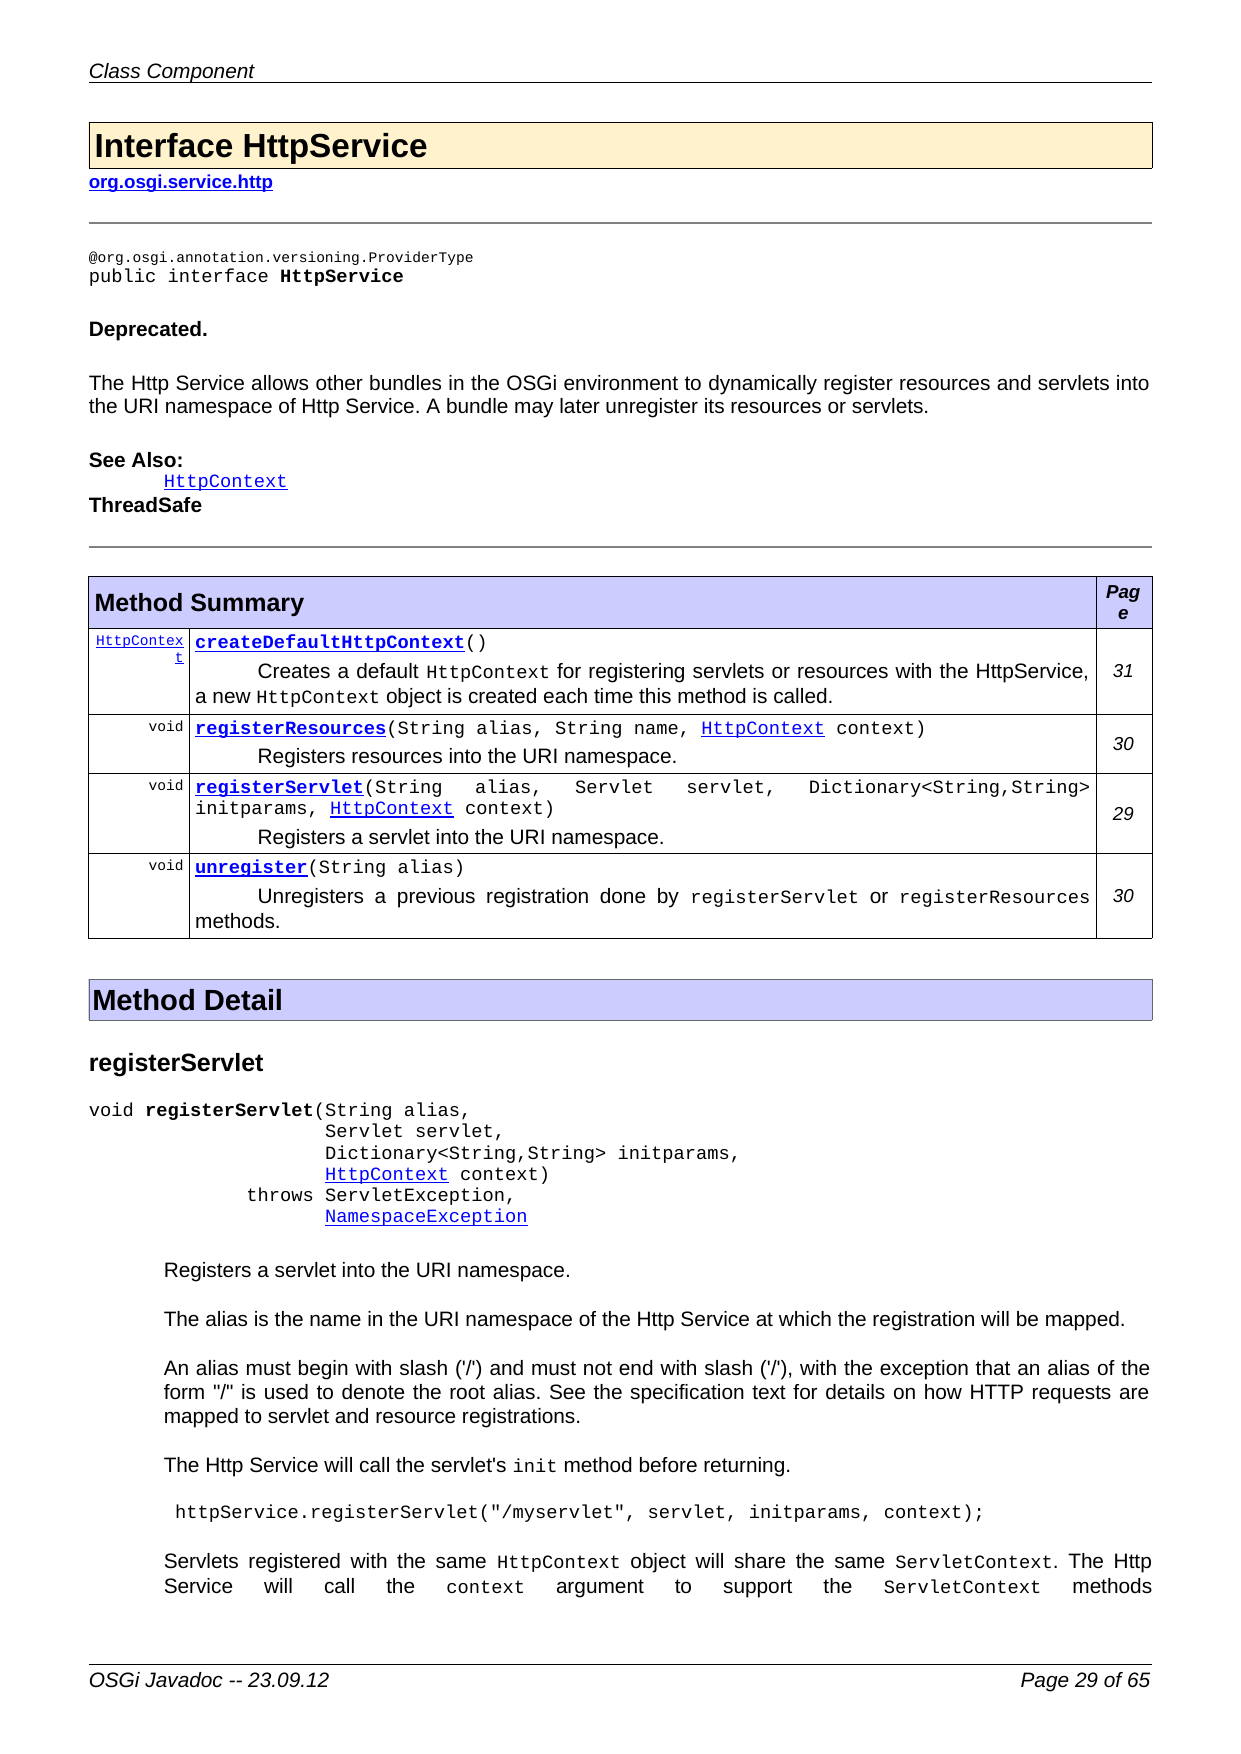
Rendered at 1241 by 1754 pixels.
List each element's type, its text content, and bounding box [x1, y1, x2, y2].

text Deprecated. [88, 317, 1152, 341]
table_cell unregister(String alias) Unregisters a previous registration done by registerServlet or registerResources methods. [190, 854, 1096, 937]
table_header Method Summary [89, 577, 1096, 628]
table_cell HttpContext [89, 629, 189, 714]
table_cell registerResources(String alias, String name, HttpContext context) Registers resources into the URI namespace. [190, 715, 1096, 773]
subtitle Method Detail [90, 980, 1152, 1020]
table_cell createDefaultHttpContext() Creates a default HttpContext for registering servlets or resources with the HttpService, a new HttpContext object is created each time this method is called. [190, 629, 1096, 714]
text An alias must begin with slash ('/') and must not end with slash ('/'), with the exception that an alias of the form "/" is used to denote the root alias. See the specification text for details on how HTTP requests are mapped to servlet and resource registrations. [163, 1356, 1152, 1427]
table_cell 29 [1097, 774, 1152, 853]
text org.osgi.service.http [88, 171, 1152, 193]
text The Http Service will call the servlet's init method before returning. [163, 1452, 1152, 1478]
text See Also: [88, 447, 1152, 471]
table_cell void [89, 774, 189, 853]
text The Http Service allows other bundles in the OSGi environment to dynamically register resources and servlets into the URI namespace of Http Service. A bundle may later unregister its resources or servlets. [88, 370, 1152, 418]
text httpService.registerServlet("/myservlet", servlet, initparams, context); [163, 1503, 1152, 1524]
table_cell 30 [1097, 854, 1152, 937]
table_cell void [89, 715, 189, 773]
text The alias is the name in the URI namespace of the Http Service at which the registration will be mapped. [163, 1307, 1152, 1331]
subtitle registerServlet [88, 1048, 1152, 1077]
text ThreadSafe [88, 493, 1152, 517]
table_cell 31 [1097, 629, 1152, 714]
table_cell registerServlet(String alias, Servlet servlet, Dictionary<String,String> initparams, HttpContext context) Registers a servlet into the URI namespace. [190, 774, 1096, 853]
text HttpContext [163, 471, 1152, 493]
table_cell void [89, 854, 189, 937]
table_header Page [1097, 577, 1152, 628]
text Servlets registered with the same HttpContext object will share the same ServletContext. The Http Service will call the context argument to support the ServletContext methods [163, 1549, 1152, 1599]
table_cell 30 [1097, 715, 1152, 773]
text @org.osgi.annotation.versioning.ProviderType public interface HttpService [88, 250, 1152, 288]
text void registerServlet(String alias, Servlet servlet, Dictionary<String,String> initparams, HttpContext context) throws ServletException, NamespaceException [88, 1101, 1152, 1228]
text Registers a servlet into the URI namespace. [163, 1258, 1152, 1282]
subtitle Interface HttpService [90, 123, 1152, 168]
